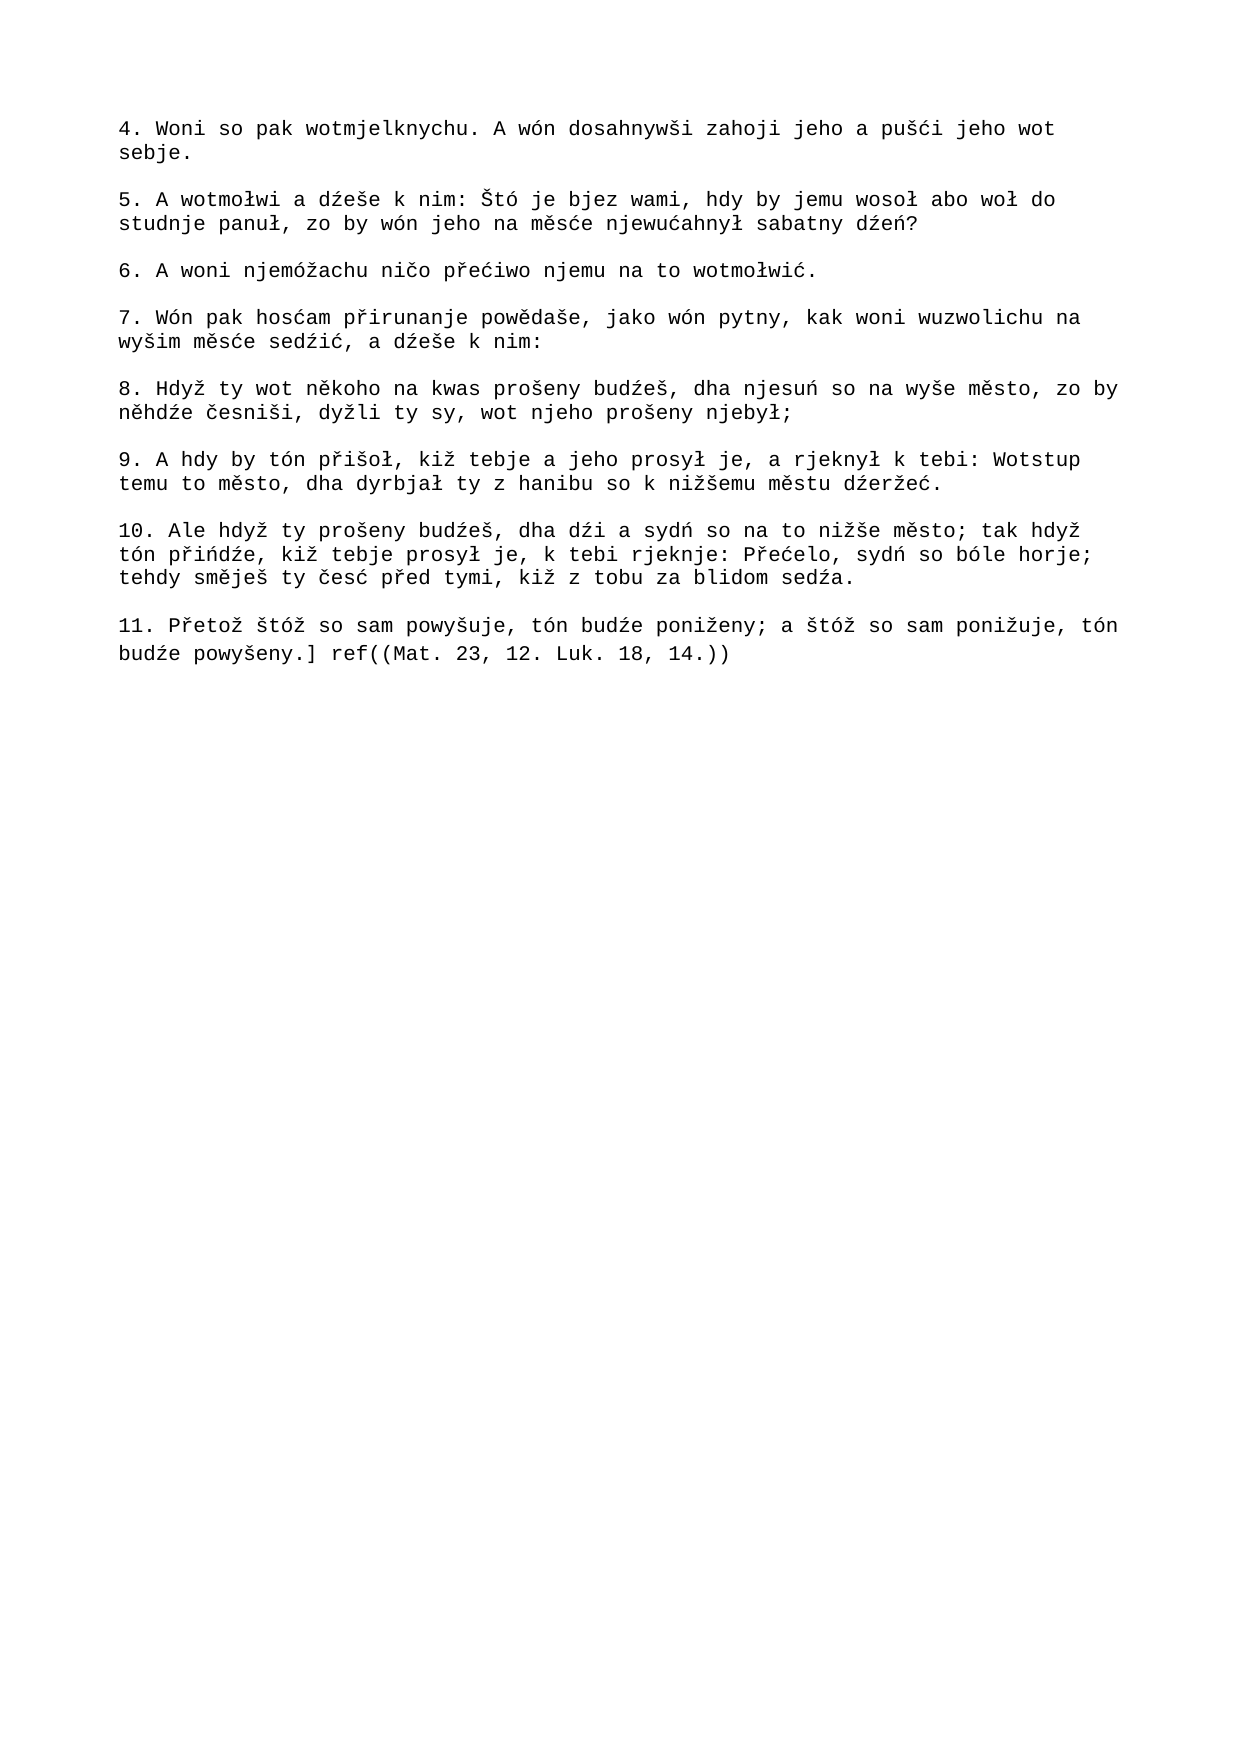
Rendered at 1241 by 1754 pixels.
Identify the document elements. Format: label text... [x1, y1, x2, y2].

text 6. A woni njemóžachu ničo přećiwo njemu na to wotmołwić. [118, 260, 1122, 284]
text 4. Woni so pak wotmjelknychu. A wón dosahnywši zahoji jeho a pušći jeho wot sebje. [118, 118, 1122, 165]
text 10. Ale hdyž ty prošeny budźeš, dha dźi a sydń so na to nižše město; tak hdyž tón přińdźe, kiž tebje prosył je, k tebi rjeknje: Přećelo, sydń so bóle horje; tehdy směješ ty česć před tymi, kiž z tobu za blidom sedźa. [118, 520, 1122, 591]
text 9. A hdy by tón přišoł, kiž tebje a jeho prosył je, a rjeknył k tebi: Wotstup temu to město, dha dyrbjał ty z hanibu so k nižšemu městu dźeržeć. [118, 449, 1122, 496]
text 5. A wotmołwi a dźeše k nim: Štó je bjez wami, hdy by jemu wosoł abo woł do studnje panuł, zo by wón jeho na měsće njewućahnył sabatny dźeń? [118, 189, 1122, 236]
text 8. Hdyž ty wot někoho na kwas prošeny budźeš, dha njesuń so na wyše město, zo by něhdźe česniši, dyžli ty sy, wot njeho prošeny njebył; [118, 378, 1122, 426]
text 11. Přetož štóž so sam powyšuje, tón budźe poniženy; a štóž so sam ponižuje, tón budźe powyšeny.] ref((Mat. 23, 12. Luk. 18, 14.)) [118, 615, 1122, 667]
text 7. Wón pak hosćam přirunanje powědaše, jako wón pytny, kak woni wuzwolichu na wyšim měsće sedźić, a dźeše k nim: [118, 307, 1122, 354]
